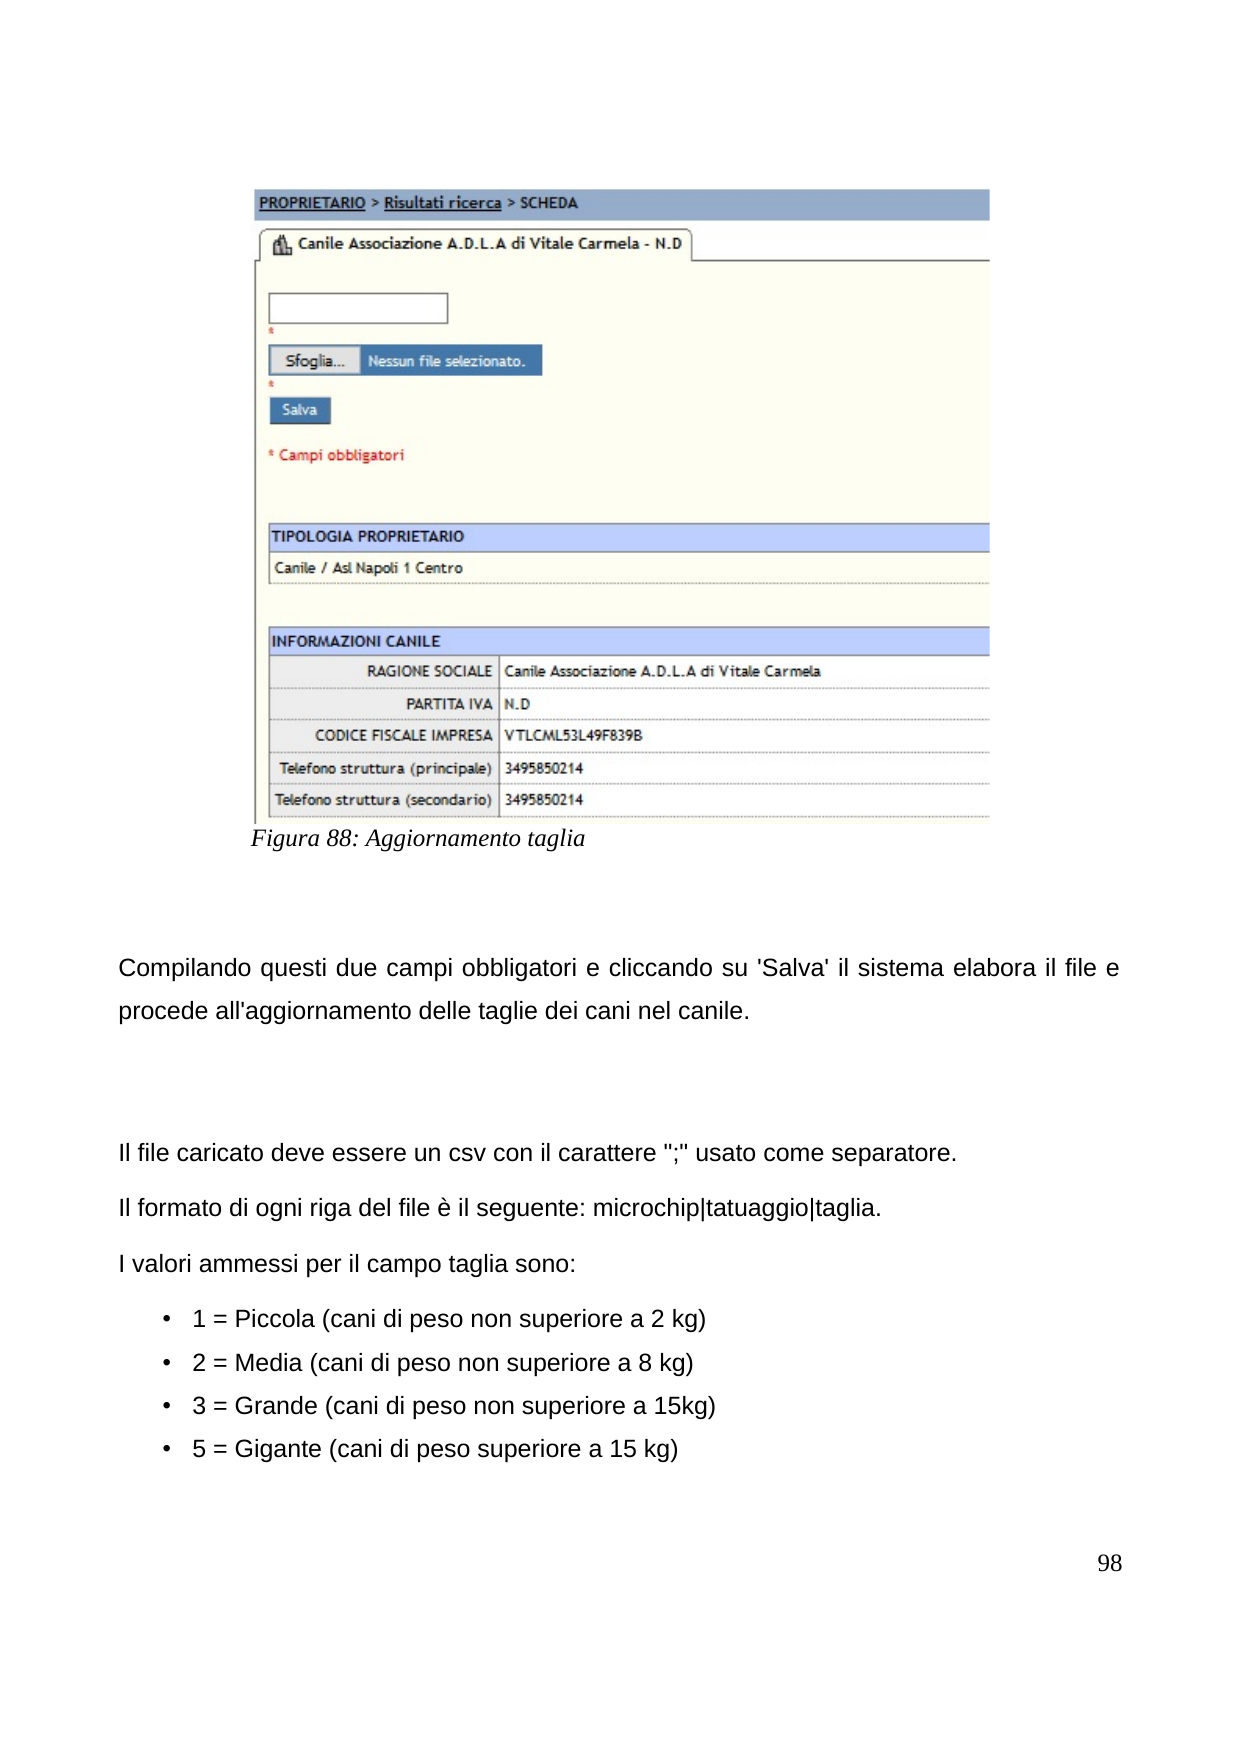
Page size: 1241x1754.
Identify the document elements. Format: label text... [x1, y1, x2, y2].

picture [250, 188, 990, 824]
list 1 = Piccola (cani di peso non superiore a 2 kg) [162, 1304, 1122, 1333]
list 3 = Grande (cani di peso non superiore a 15kg) [162, 1391, 1122, 1420]
text Compilando questi due campi obbligatori e cliccando su 'Salva' il sistema elabora il file e procede all'aggiornamento delle taglie dei cani nel canile. [118, 176, 1122, 1024]
list 5 = Gigante (cani di peso superiore a 15 kg) [162, 1434, 1122, 1463]
text Il formato di ogni riga del file è il seguente: microchip|tatuaggio|taglia. [118, 1193, 1122, 1222]
text Figura 88: Aggiornamento taglia [251, 824, 990, 852]
text Il file caricato deve essere un csv con il carattere ";" usato come separatore. [118, 1051, 1122, 1166]
text I valori ammessi per il campo taglia sono: [118, 1249, 1122, 1278]
list 2 = Media (cani di peso non superiore a 8 kg) [162, 1348, 1122, 1377]
